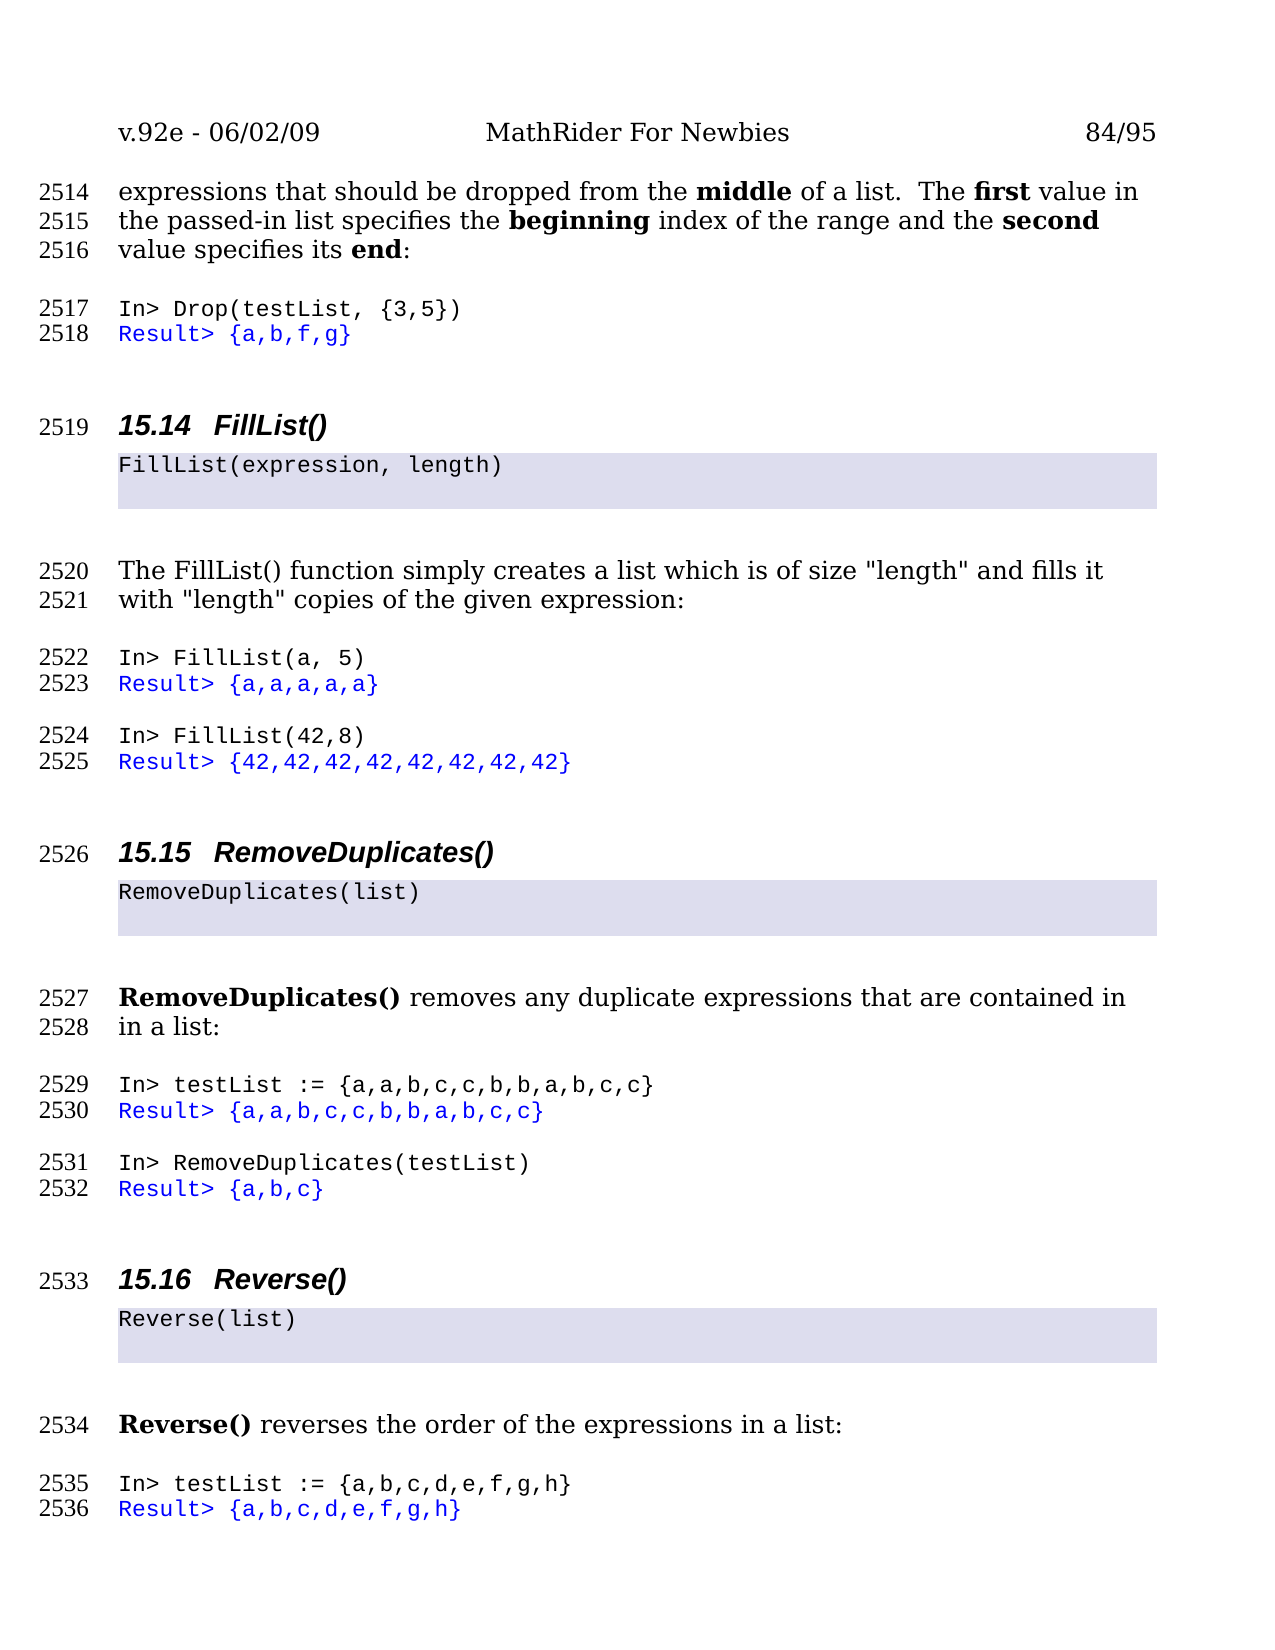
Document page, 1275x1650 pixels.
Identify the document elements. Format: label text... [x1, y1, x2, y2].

text The FillList() function simply creates a list which is of size "length" and fills it with "length" copies of the given expression: [118, 556, 1157, 614]
text Result> {a,b,f,g} [118, 323, 1157, 349]
text In> FillList(42,8) [118, 724, 1157, 750]
text RemoveDuplicates() removes any duplicate expressions that are contained in in a list: [118, 983, 1157, 1042]
text In> FillList(a, 5) [118, 646, 1157, 672]
text expressions that should be dropped from the middle of a list. The first value in the passed-in list specifies the beginning index of the range and the second value specifies its end: [118, 177, 1157, 265]
table_header FillList(expression, length) [118, 453, 1157, 509]
text Reverse() reverses the order of the expressions in a list: [118, 1411, 1157, 1440]
subtitle RemoveDuplicates() [118, 835, 1157, 868]
text In> RemoveDuplicates(testList) [118, 1151, 1157, 1177]
text Result> {42,42,42,42,42,42,42,42} [118, 750, 1157, 776]
text In> testList := {a,a,b,c,c,b,b,a,b,c,c} [118, 1074, 1157, 1099]
subtitle Reverse() [118, 1262, 1157, 1296]
text Result> {a,b,c} [118, 1177, 1157, 1203]
text Result> {a,b,c,d,e,f,g,h} [118, 1498, 1157, 1524]
table_header RemoveDuplicates(list) [118, 880, 1157, 936]
text Result> {a,a,b,c,c,b,b,a,b,c,c} [118, 1099, 1157, 1126]
subtitle FillList() [118, 408, 1157, 441]
text In> testList := {a,b,c,d,e,f,g,h} [118, 1472, 1157, 1498]
table_header Reverse(list) [118, 1308, 1157, 1363]
text In> Drop(testList, {3,5}) [118, 297, 1157, 323]
text Result> {a,a,a,a,a} [118, 672, 1157, 698]
